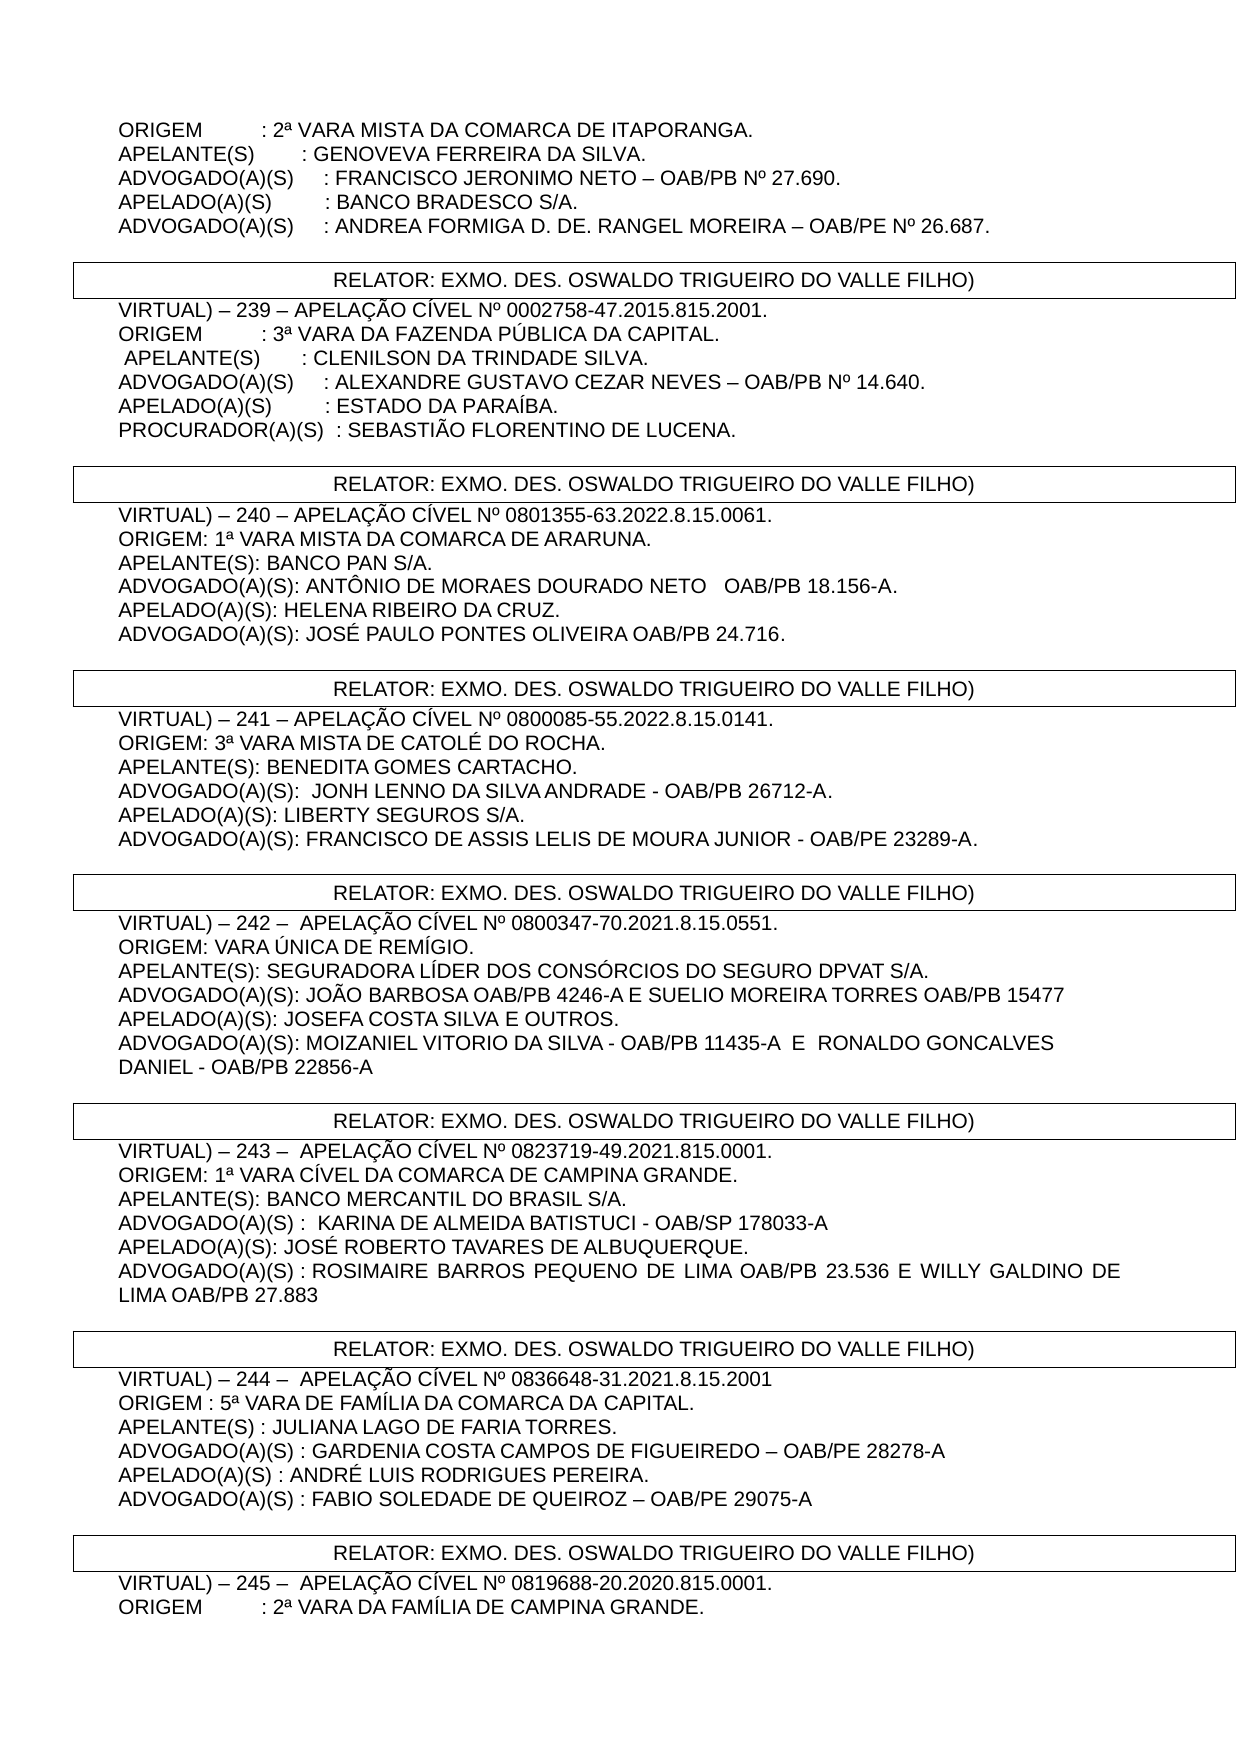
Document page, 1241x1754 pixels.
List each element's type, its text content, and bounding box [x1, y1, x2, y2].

text APELANTE(S) : JULIANA LAGO DE FARIA TORRES. [118, 1415, 1122, 1439]
text VIRTUAL) – 239 – APELAÇÃO CÍVEL Nº 0002758-47.2015.815.2001. [118, 299, 1122, 322]
table_header RELATOR: EXMO. DES. OSWALDO TRIGUEIRO DO VALLE FILHO) [74, 467, 1235, 502]
text ORIGEM : 2ª VARA MISTA DA COMARCA DE ITAPORANGA. [118, 118, 1122, 142]
text ORIGEM: 3ª VARA MISTA DE CATOLÉ DO ROCHA. [118, 731, 1122, 754]
text VIRTUAL) – 243 – APELAÇÃO CÍVEL Nº 0823719-49.2021.815.0001. [118, 1140, 1122, 1163]
text APELANTE(S): BENEDITA GOMES CARTACHO. [118, 754, 1122, 778]
text ORIGEM: VARA ÚNICA DE REMÍGIO. [118, 935, 1122, 959]
text ADVOGADO(A)(S) : ROSIMAIRE BARROS PEQUENO DE LIMA OAB/PB 23.536 E WILLY GALDINO DE LIMA OAB/PB 27.883 [118, 1259, 1122, 1307]
text VIRTUAL) – 244 – APELAÇÃO CÍVEL Nº 0836648-31.2021.8.15.2001 [118, 1368, 1122, 1391]
table_header RELATOR: EXMO. DES. OSWALDO TRIGUEIRO DO VALLE FILHO) [74, 875, 1235, 910]
text APELADO(A)(S) : ANDRÉ LUIS RODRIGUES PEREIRA. [118, 1463, 1122, 1487]
text ADVOGADO(A)(S) : FRANCISCO JERONIMO NETO – OAB/PB Nº 27.690. [118, 166, 1122, 190]
text ORIGEM : 2ª VARA DA FAMÍLIA DE CAMPINA GRANDE. [118, 1595, 1122, 1619]
text ADVOGADO(A)(S) : FABIO SOLEDADE DE QUEIROZ – OAB/PE 29075-A [118, 1487, 1122, 1511]
text ADVOGADO(A)(S): JOSÉ PAULO PONTES OLIVEIRA OAB/PB 24.716. [118, 622, 1122, 646]
text APELANTE(S): BANCO MERCANTIL DO BRASIL S/A. [118, 1187, 1122, 1211]
text APELADO(A)(S): HELENA RIBEIRO DA CRUZ. [118, 598, 1122, 622]
text ORIGEM : 5ª VARA DE FAMÍLIA DA COMARCA DA CAPITAL. [118, 1391, 1122, 1415]
text ADVOGADO(A)(S) : GARDENIA COSTA CAMPOS DE FIGUEIREDO – OAB/PE 28278-A [118, 1439, 1122, 1463]
text PROCURADOR(A)(S) : SEBASTIÃO FLORENTINO DE LUCENA. [118, 418, 1122, 442]
text APELANTE(S): SEGURADORA LÍDER DOS CONSÓRCIOS DO SEGURO DPVAT S/A. [118, 959, 1122, 983]
text ADVOGADO(A)(S): MOIZANIEL VITORIO DA SILVA - OAB/PB 11435-A E RONALDO GONCALVES DANIEL - OAB/PB 22856-A [118, 1031, 1122, 1078]
text APELANTE(S): BANCO PAN S/A. [118, 550, 1122, 574]
text APELADO(A)(S): LIBERTY SEGUROS S/A. [118, 802, 1122, 826]
table_header RELATOR: EXMO. DES. OSWALDO TRIGUEIRO DO VALLE FILHO) [74, 671, 1235, 706]
text APELADO(A)(S) : BANCO BRADESCO S/A. [118, 190, 1122, 214]
table_header RELATOR: EXMO. DES. OSWALDO TRIGUEIRO DO VALLE FILHO) [74, 263, 1235, 298]
text APELANTE(S) : CLENILSON DA TRINDADE SILVA. [118, 346, 1122, 370]
table_header RELATOR: EXMO. DES. OSWALDO TRIGUEIRO DO VALLE FILHO) [74, 1536, 1235, 1571]
text APELADO(A)(S): JOSEFA COSTA SILVA E OUTROS. [118, 1007, 1122, 1031]
text APELADO(A)(S) : ESTADO DA PARAÍBA. [118, 394, 1122, 418]
text ADVOGADO(A)(S) : KARINA DE ALMEIDA BATISTUCI - OAB/SP 178033-A [118, 1211, 1122, 1235]
text ADVOGADO(A)(S): JOÃO BARBOSA OAB/PB 4246-A E SUELIO MOREIRA TORRES OAB/PB 15477 [118, 983, 1122, 1007]
text ORIGEM: 1ª VARA CÍVEL DA COMARCA DE CAMPINA GRANDE. [118, 1163, 1122, 1187]
text ADVOGADO(A)(S): JONH LENNO DA SILVA ANDRADE - OAB/PB 26712-A. [118, 778, 1122, 802]
text VIRTUAL) – 245 – APELAÇÃO CÍVEL Nº 0819688-20.2020.815.0001. [118, 1572, 1122, 1595]
text ADVOGADO(A)(S): ANTÔNIO DE MORAES DOURADO NETO OAB/PB 18.156-A. [118, 574, 1122, 598]
text ORIGEM: 1ª VARA MISTA DA COMARCA DE ARARUNA. [118, 526, 1122, 550]
text ADVOGADO(A)(S): FRANCISCO DE ASSIS LELIS DE MOURA JUNIOR - OAB/PE 23289-A. [118, 826, 1122, 850]
text VIRTUAL) – 242 – APELAÇÃO CÍVEL Nº 0800347-70.2021.8.15.0551. [118, 911, 1122, 935]
text ORIGEM : 3ª VARA DA FAZENDA PÚBLICA DA CAPITAL. [118, 322, 1122, 346]
text ADVOGADO(A)(S) : ANDREA FORMIGA D. DE. RANGEL MOREIRA – OAB/PE Nº 26.687. [118, 214, 1122, 238]
text ADVOGADO(A)(S) : ALEXANDRE GUSTAVO CEZAR NEVES – OAB/PB Nº 14.640. [118, 370, 1122, 394]
text VIRTUAL) – 240 – APELAÇÃO CÍVEL Nº 0801355-63.2022.8.15.0061. [118, 503, 1122, 526]
text APELANTE(S) : GENOVEVA FERREIRA DA SILVA. [118, 142, 1122, 166]
table_header RELATOR: EXMO. DES. OSWALDO TRIGUEIRO DO VALLE FILHO) [74, 1104, 1235, 1138]
text VIRTUAL) – 241 – APELAÇÃO CÍVEL Nº 0800085-55.2022.8.15.0141. [118, 707, 1122, 731]
table_header RELATOR: EXMO. DES. OSWALDO TRIGUEIRO DO VALLE FILHO) [74, 1332, 1235, 1367]
text APELADO(A)(S): JOSÉ ROBERTO TAVARES DE ALBUQUERQUE. [118, 1235, 1122, 1259]
